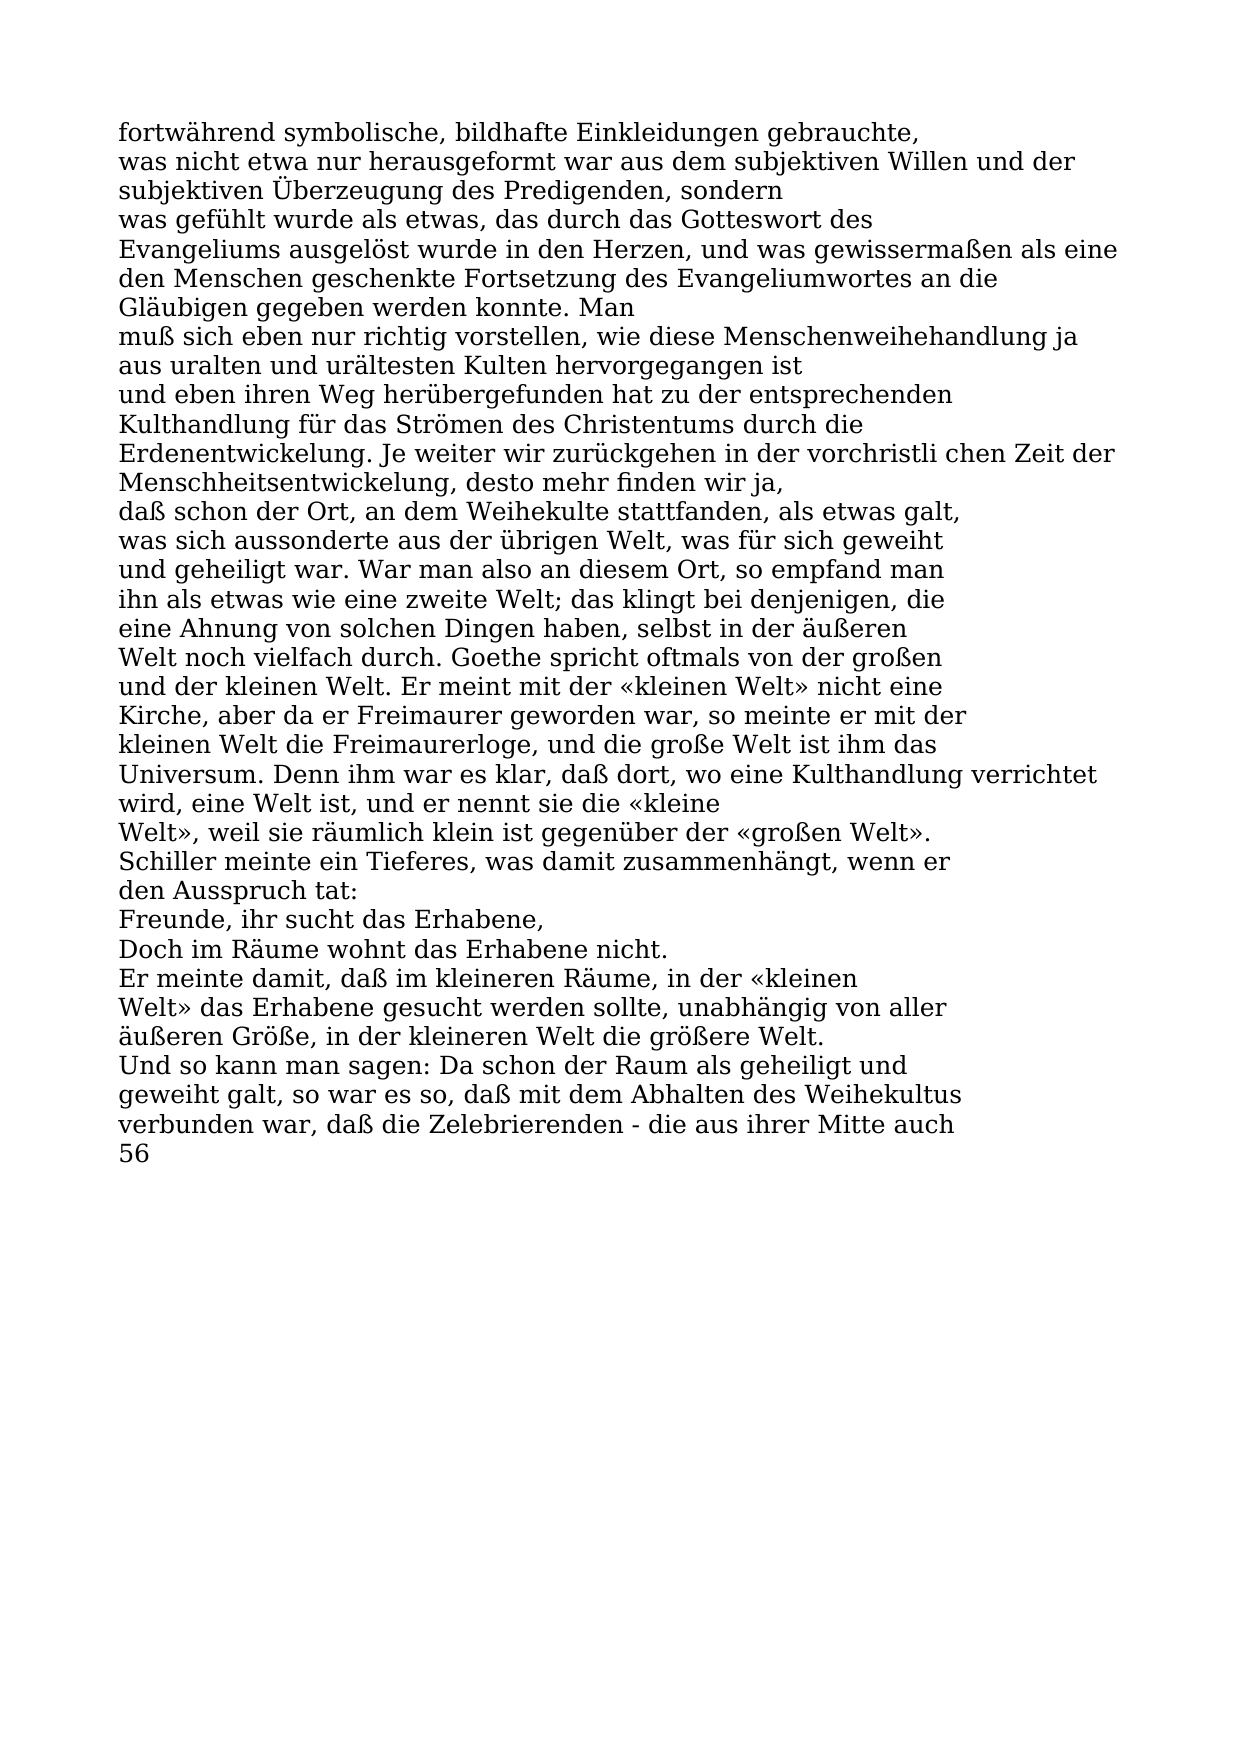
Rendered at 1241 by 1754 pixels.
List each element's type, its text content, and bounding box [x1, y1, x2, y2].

text 56 [118, 1139, 1122, 1168]
text und eben ihren Weg herübergefunden hat zu der entsprechenden [118, 381, 1122, 410]
text Kirche, aber da er Freimaurer geworden war, so meinte er mit der [118, 701, 1122, 731]
text Kulthandlung für das Strömen des Christentums durch die Erdenentwickelung. Je weiter wir zurückgehen in der vorchristli chen Zeit der Menschheitsentwickelung, desto mehr finden wir ja, [118, 410, 1122, 497]
text eine Ahnung von solchen Dingen haben, selbst in der äußeren [118, 614, 1122, 643]
text und der kleinen Welt. Er meint mit der «kleinen Welt» nicht eine [118, 672, 1122, 701]
text geweiht galt, so war es so, daß mit dem Abhalten des Weihekultus [118, 1081, 1122, 1110]
text verbunden war, daß die Zelebrierenden - die aus ihrer Mitte auch [118, 1110, 1122, 1139]
text Freunde, ihr sucht das Erhabene, [118, 906, 1122, 935]
text was sich aussonderte aus der übrigen Welt, was für sich geweiht [118, 526, 1122, 556]
text den Ausspruch tat: [118, 876, 1122, 906]
text Evangeliums ausgelöst wurde in den Herzen, und was gewissermaßen als eine den Menschen geschenkte Fortsetzung des Evangeliumwortes an die Gläubigen gegeben werden konnte. Man [118, 235, 1122, 322]
text Doch im Räume wohnt das Erhabene nicht. [118, 935, 1122, 964]
text daß schon der Ort, an dem Weihekulte stattfanden, als etwas galt, [118, 497, 1122, 526]
text was gefühlt wurde als etwas, das durch das Gotteswort des [118, 206, 1122, 235]
text Schiller meinte ein Tieferes, was damit zusammenhängt, wenn er [118, 847, 1122, 876]
text Universum. Denn ihm war es klar, daß dort, wo eine Kulthandlung verrichtet wird, eine Welt ist, und er nennt sie die «kleine [118, 760, 1122, 818]
text Er meinte damit, daß im kleineren Räume, in der «kleinen [118, 964, 1122, 993]
text was nicht etwa nur herausgeformt war aus dem subjektiven Willen und der subjektiven Überzeugung des Predigenden, sondern [118, 147, 1122, 206]
text Welt noch vielfach durch. Goethe spricht oftmals von der großen [118, 643, 1122, 672]
text Welt» das Erhabene gesucht werden sollte, unabhängig von aller [118, 993, 1122, 1022]
text und geheiligt war. War man also an diesem Ort, so empfand man [118, 556, 1122, 585]
text kleinen Welt die Freimaurerloge, und die große Welt ist ihm das [118, 731, 1122, 760]
text muß sich eben nur richtig vorstellen, wie diese Menschenweihehandlung ja aus uralten und urältesten Kulten hervorgegangen ist [118, 322, 1122, 381]
text Welt», weil sie räumlich klein ist gegenüber der «großen Welt». [118, 818, 1122, 847]
text äußeren Größe, in der kleineren Welt die größere Welt. [118, 1022, 1122, 1051]
text ihn als etwas wie eine zweite Welt; das klingt bei denjenigen, die [118, 585, 1122, 614]
text Und so kann man sagen: Da schon der Raum als geheiligt und [118, 1051, 1122, 1081]
text fortwährend symbolische, bildhafte Einkleidungen gebrauchte, [118, 118, 1122, 147]
